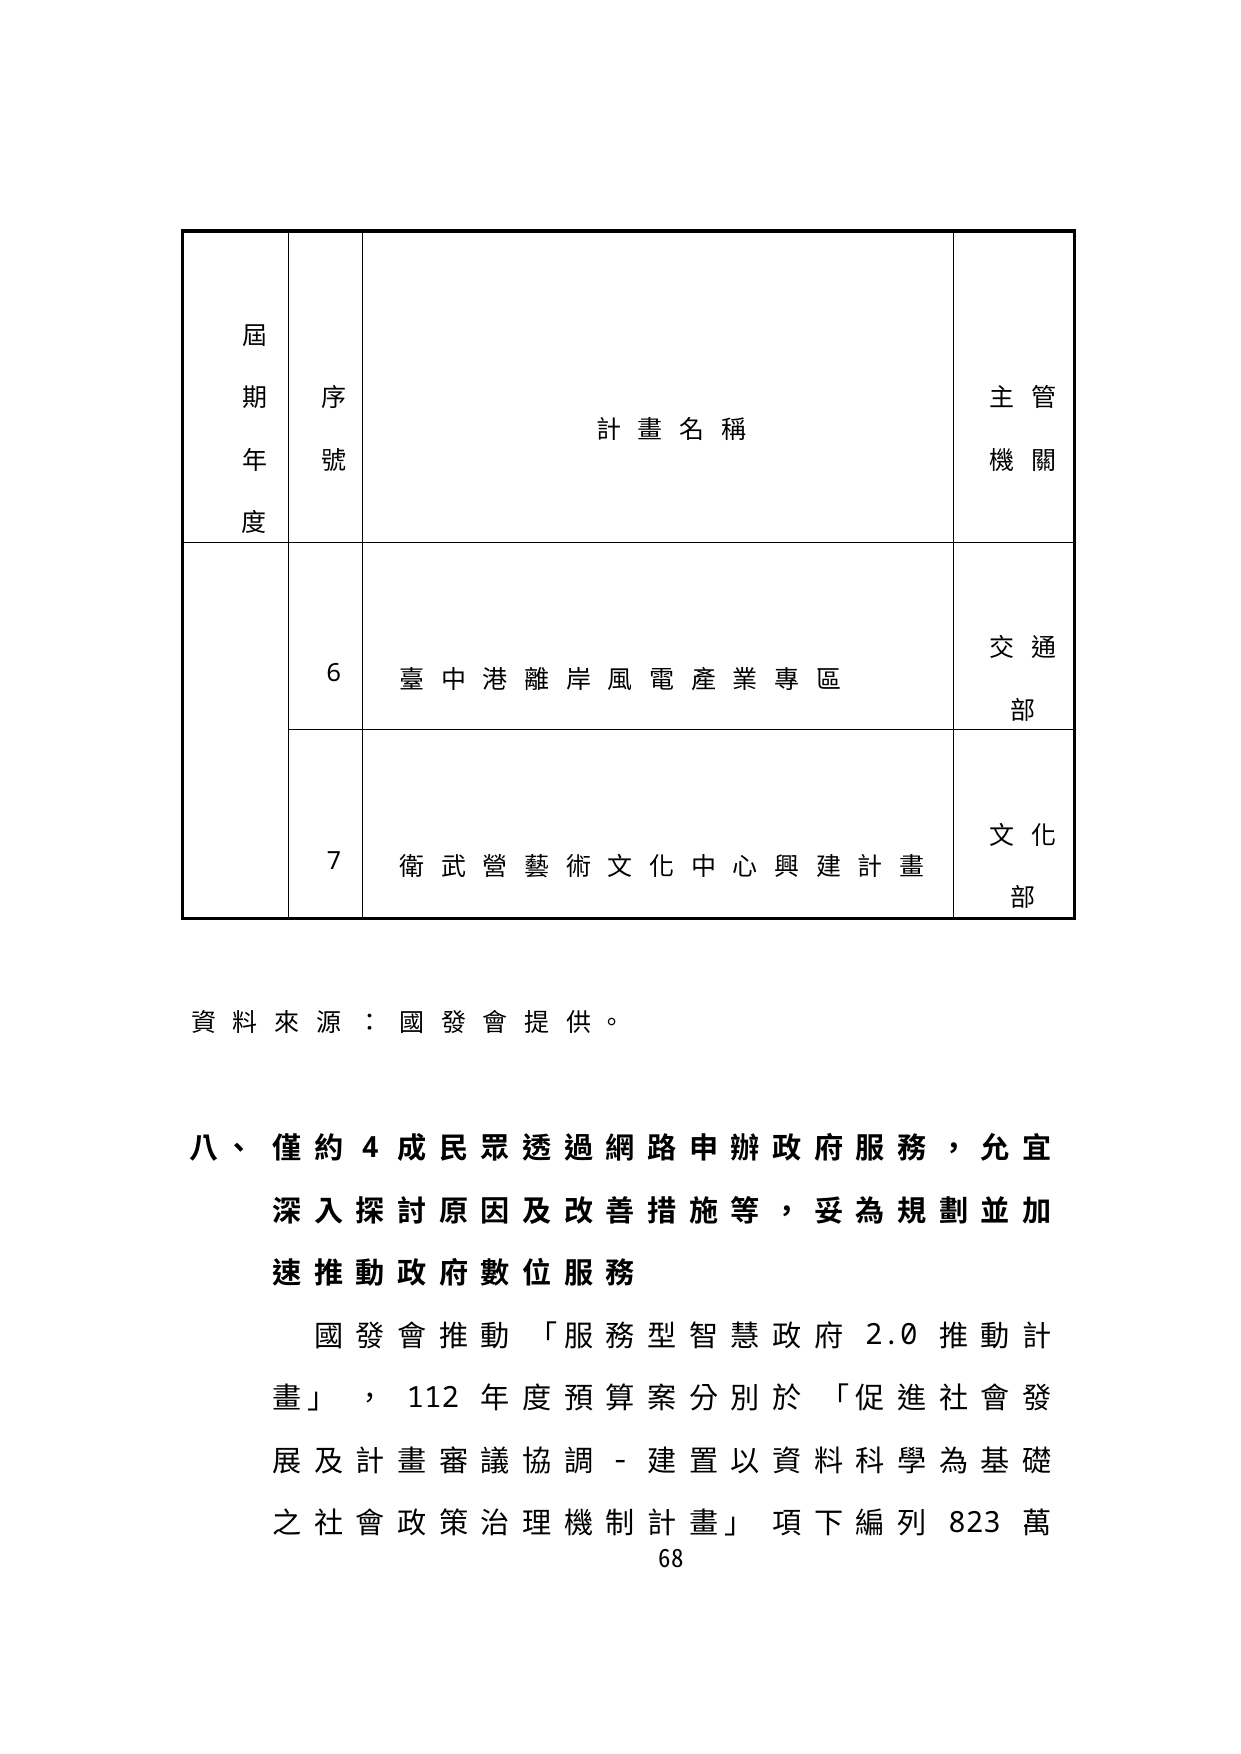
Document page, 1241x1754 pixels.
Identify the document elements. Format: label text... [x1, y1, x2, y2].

text 資料來源：國發會提供。 [183, 979, 1058, 1042]
text 八、僅約4成民眾透過網路申辦政府服務，允宜深入探討原因及改善措施等，妥為規劃並加速推動政府數位服務 [183, 1104, 1058, 1292]
table_cell 交通部 [954, 543, 1073, 729]
text 國發會推動「服務型智慧政府2.0推動計畫」，112年度預算案分別於「促進社會發展及計畫審議協調-建置以資料科學為基礎之社會政策治理機制計畫」項下編列823萬 [242, 1292, 1058, 1542]
table_cell 7 [289, 730, 362, 917]
table_header 主管機關 [954, 233, 1073, 542]
table_cell [184, 543, 288, 917]
table_header 計畫名稱 [363, 233, 953, 542]
table_cell 6 [289, 543, 362, 729]
table_cell 文化部 [954, 730, 1073, 917]
table_cell 臺中港離岸風電產業專區 [363, 543, 953, 729]
table_header 序號 [289, 233, 362, 542]
table_cell 衛武營藝術文化中心興建計畫 [363, 730, 953, 917]
table_header 屆期年度 [184, 233, 288, 542]
